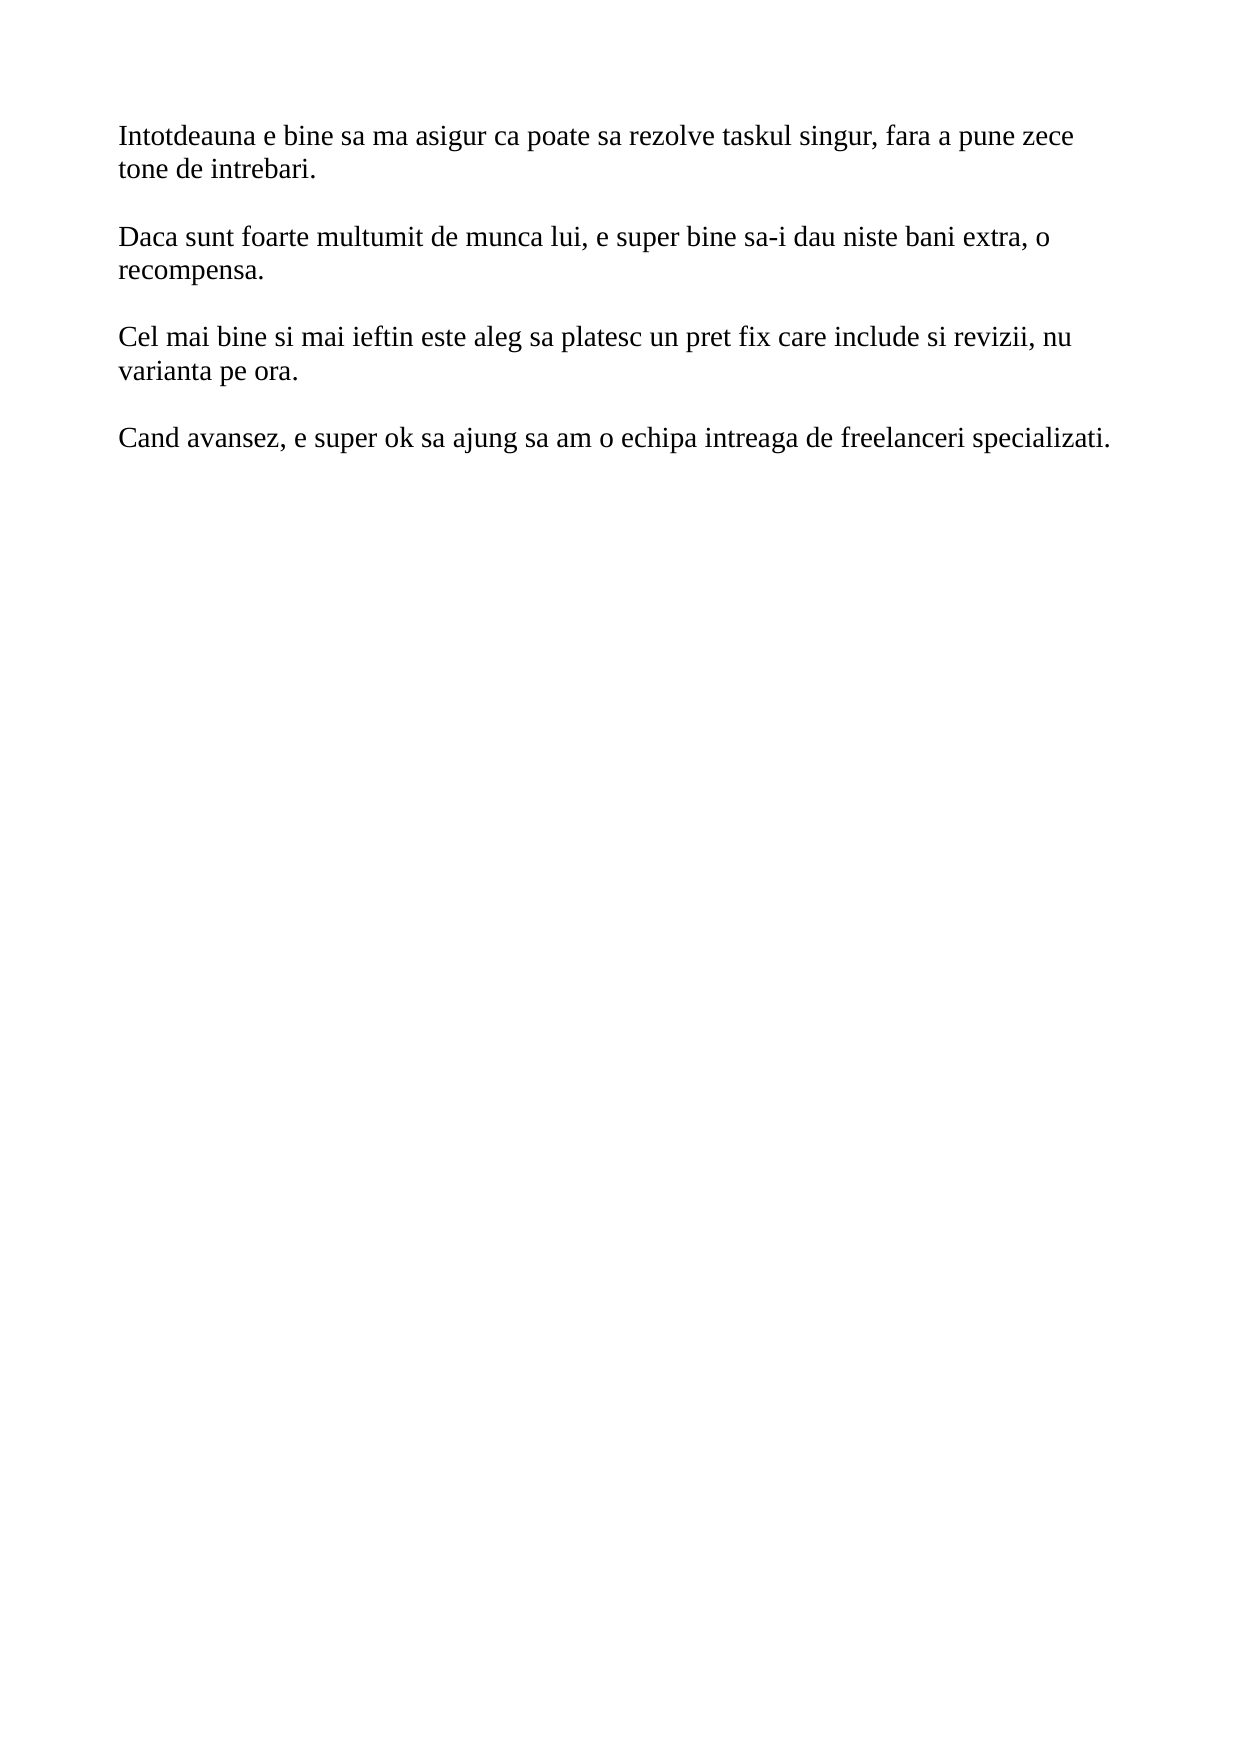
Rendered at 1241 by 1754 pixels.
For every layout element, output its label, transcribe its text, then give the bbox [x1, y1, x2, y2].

text Cand avansez, e super ok sa ajung sa am o echipa intreaga de freelanceri specializati. [118, 420, 1122, 453]
text Cel mai bine si mai ieftin este aleg sa platesc un pret fix care include si revizii, nu varianta pe ora. [118, 319, 1122, 386]
text Intotdeauna e bine sa ma asigur ca poate sa rezolve taskul singur, fara a pune zece tone de intrebari. [118, 118, 1122, 185]
text Daca sunt foarte multumit de munca lui, e super bine sa-i dau niste bani extra, o recompensa. [118, 219, 1122, 286]
